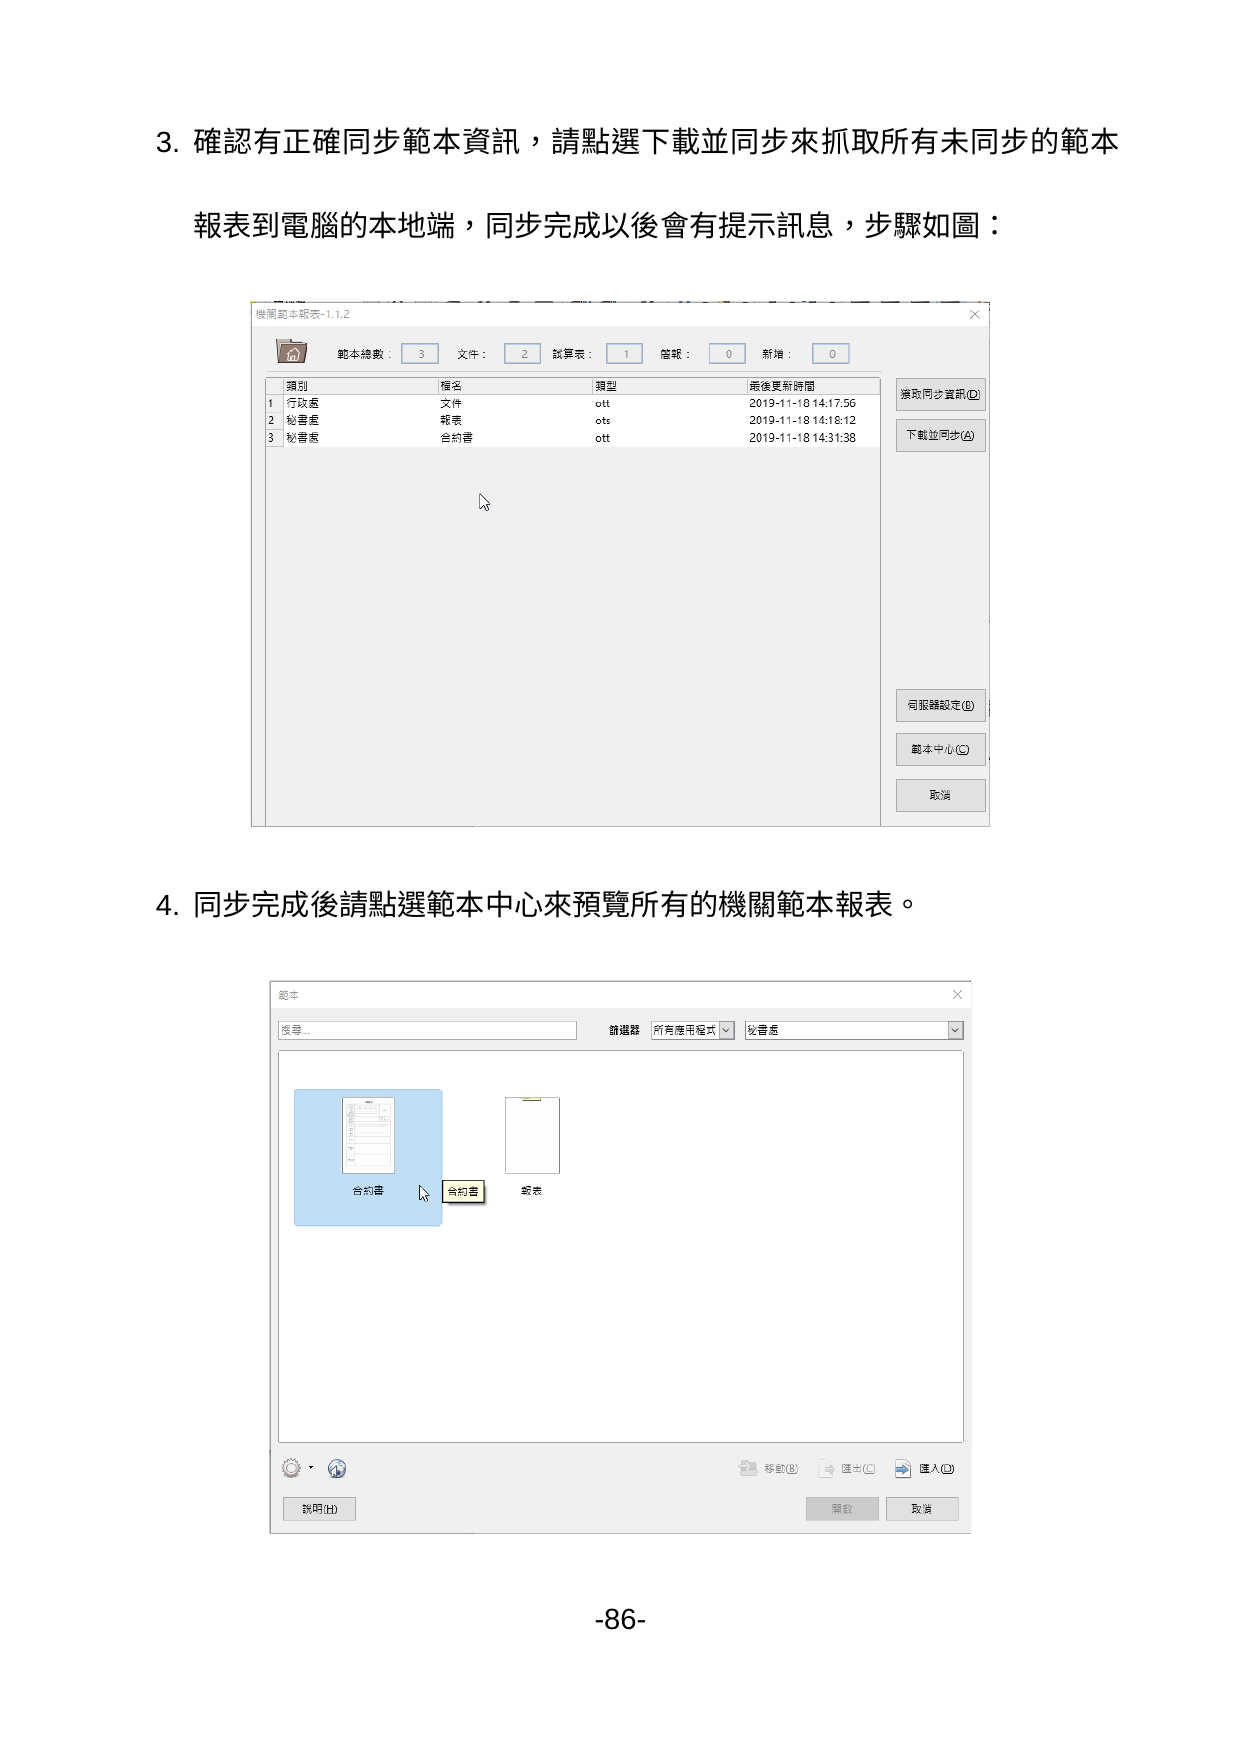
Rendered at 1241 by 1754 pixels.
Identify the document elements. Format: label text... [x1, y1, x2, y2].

picture [250, 301, 990, 827]
list 確認有正確同步範本資訊，請點選下載並同步來抓取所有未同步的範本報表到電腦的本地端，同步完成以後會有提示訊息，步驟如圖： [156, 118, 1122, 245]
picture [269, 980, 972, 1534]
list 同步完成後請點選範本中心來預覽所有的機關範本報表。 [156, 881, 1122, 923]
